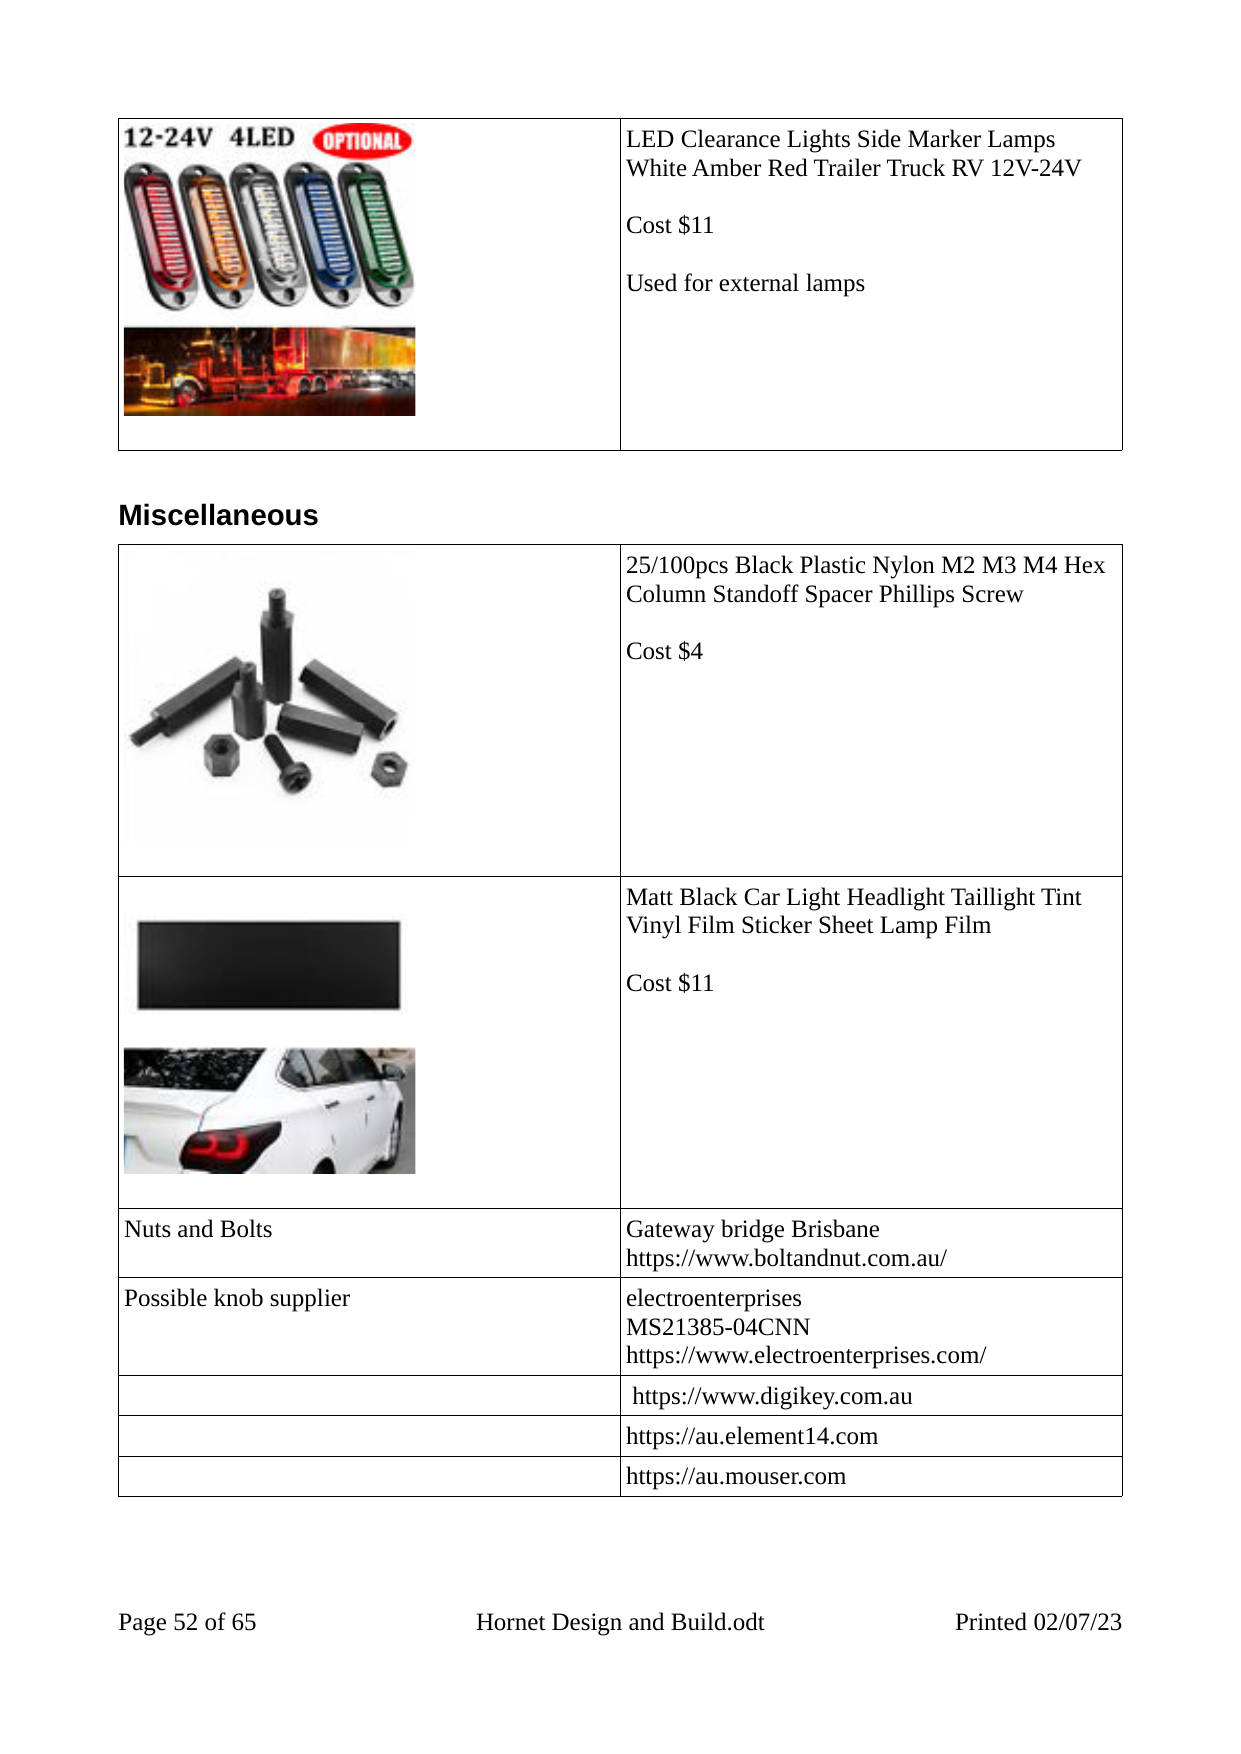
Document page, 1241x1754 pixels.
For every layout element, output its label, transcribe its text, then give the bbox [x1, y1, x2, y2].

table_cell [119, 119, 620, 450]
table_cell [119, 1376, 620, 1415]
picture [123, 123, 416, 416]
table_header 25/100pcs Black Plastic Nylon M2 M3 M4 Hex Column Standoff Spacer Phillips Screw Cost $4 [621, 545, 1122, 876]
table_cell [119, 877, 620, 1208]
table_cell LED Clearance Lights Side Marker Lamps White Amber Red Trailer Truck RV 12V-24V Cost $11 Used for external lamps [621, 119, 1122, 450]
table_cell Matt Black Car Light Headlight Taillight Tint Vinyl Film Sticker Sheet Lamp Film Cost $11 [621, 877, 1122, 1208]
picture [123, 550, 416, 842]
table_cell https://au.element14.com [621, 1416, 1122, 1456]
table_cell https://au.mouser.com [621, 1457, 1122, 1496]
table_cell [119, 1457, 620, 1496]
table_cell [119, 1416, 620, 1456]
table_cell Possible knob supplier [119, 1278, 620, 1375]
subtitle Miscellaneous [118, 498, 1122, 532]
table_cell Gateway bridge Brisbane https://www.boltandnut.com.au/ [621, 1209, 1122, 1277]
table_cell electroenterprises MS21385-04CNN https://www.electroenterprises.com/ [621, 1278, 1122, 1375]
table_cell https://www.digikey.com.au [621, 1376, 1122, 1415]
table_header [119, 545, 620, 876]
picture [123, 881, 416, 1174]
table_cell Nuts and Bolts [119, 1209, 620, 1277]
